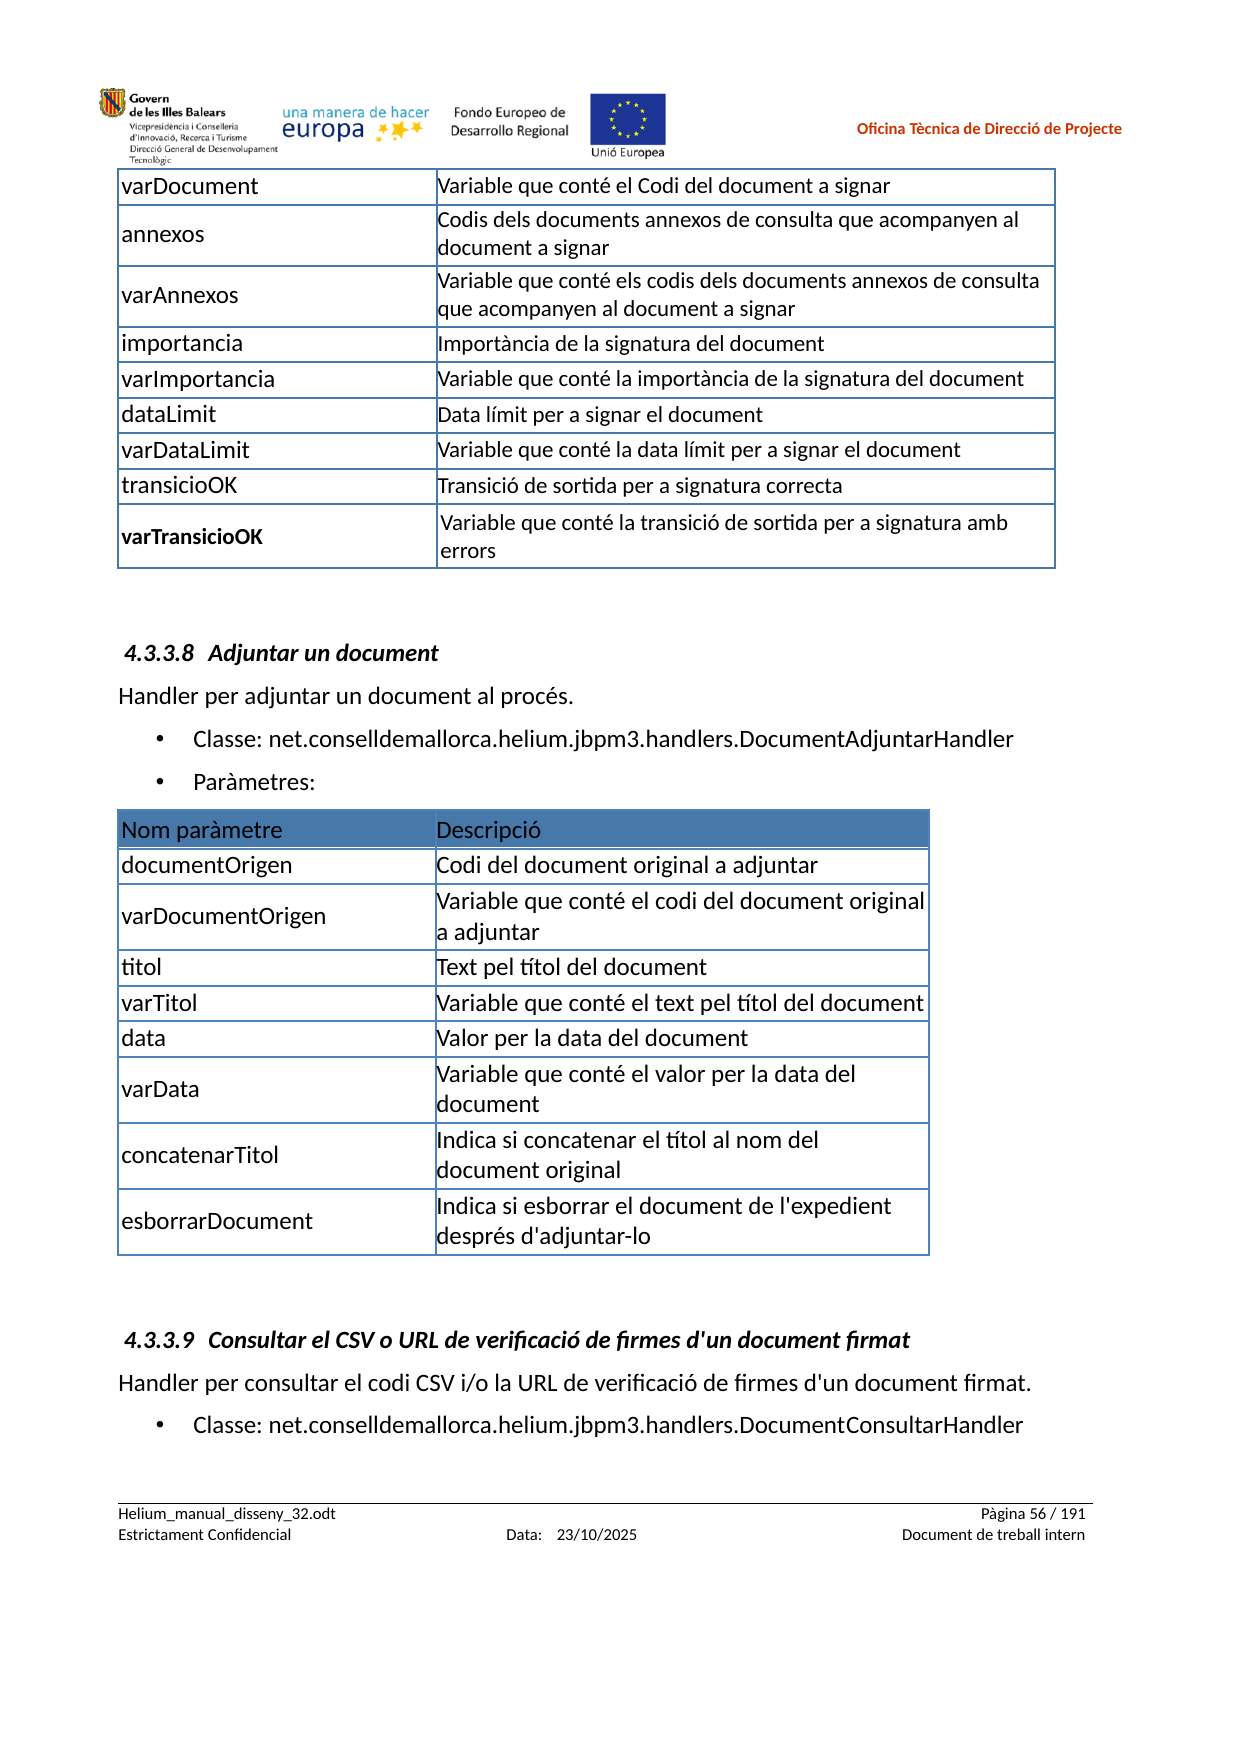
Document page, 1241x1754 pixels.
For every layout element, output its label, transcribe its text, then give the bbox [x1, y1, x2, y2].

text Handler per adjuntar un document al procés. [118, 680, 1122, 711]
table_cell Codi del document original a adjuntar [437, 850, 928, 883]
table_cell documentOrigen [119, 850, 435, 883]
table_cell Variable que conté el codi del document original a adjuntar [437, 885, 928, 949]
table_cell Importància de la signatura del document [438, 328, 1054, 361]
table_cell varDataLimit [119, 434, 436, 468]
table_cell Variable que conté el text pel títol del document [437, 987, 928, 1020]
table_cell Indica si concatenar el títol al nom del document original [437, 1124, 928, 1188]
table_cell varTransicioOK [119, 505, 436, 567]
list Classe: net.conselldemallorca.helium.jbpm3.handlers.DocumentAdjuntarHandler [156, 723, 1122, 753]
text Handler per consultar el codi CSV i/o la URL de verificació de firmes d'un document firmat. [118, 1367, 1122, 1397]
table_cell annexos [119, 206, 436, 264]
table_cell Variable que conté el Codi del document a signar [438, 170, 1054, 203]
table_cell importancia [119, 328, 436, 361]
table_cell concatenarTitol [119, 1124, 435, 1188]
subtitle Consultar el CSV o URL de verificació de firmes d'un document firmat [118, 1324, 1122, 1354]
table_cell Text pel títol del document [437, 951, 928, 984]
table_cell Transició de sortida per a signatura correcta [438, 470, 1054, 503]
table_cell Variable que conté el valor per la data del document [437, 1058, 928, 1122]
table_cell data [119, 1022, 435, 1056]
subtitle Adjuntar un document [118, 637, 1122, 667]
table_cell Variable que conté la importància de la signatura del document [438, 363, 1054, 397]
table_cell varData [119, 1058, 435, 1122]
list Classe: net.conselldemallorca.helium.jbpm3.handlers.DocumentConsultarHandler [156, 1410, 1122, 1440]
table_cell Data límit per a signar el document [438, 399, 1054, 432]
table_cell transicioOK [119, 470, 436, 503]
table_header Descripció [437, 811, 928, 847]
picture [99, 87, 668, 166]
table_cell Codis dels documents annexos de consulta que acompanyen al document a signar [438, 206, 1054, 264]
table_cell varAnnexos [119, 267, 436, 326]
table_cell varImportancia [119, 363, 436, 397]
table_cell Variable que conté els codis dels documents annexos de consulta que acompanyen al document a signar [438, 267, 1054, 326]
table_header Nom paràmetre [119, 811, 435, 847]
table_cell Indica si esborrar el document de l'expedient després d'adjuntar-lo [437, 1190, 928, 1254]
table_cell varTitol [119, 987, 435, 1020]
table_cell dataLimit [119, 399, 436, 432]
table_cell esborrarDocument [119, 1190, 435, 1254]
table_cell Variable que conté la data límit per a signar el document [438, 434, 1054, 468]
table_cell Variable que conté la transició de sortida per a signatura amb errors [438, 505, 1054, 567]
table_cell varDocumentOrigen [119, 885, 435, 949]
table_cell Valor per la data del document [437, 1022, 928, 1056]
table_cell titol [119, 951, 435, 984]
list Paràmetres: [156, 766, 1122, 797]
table_cell varDocument [119, 170, 436, 203]
